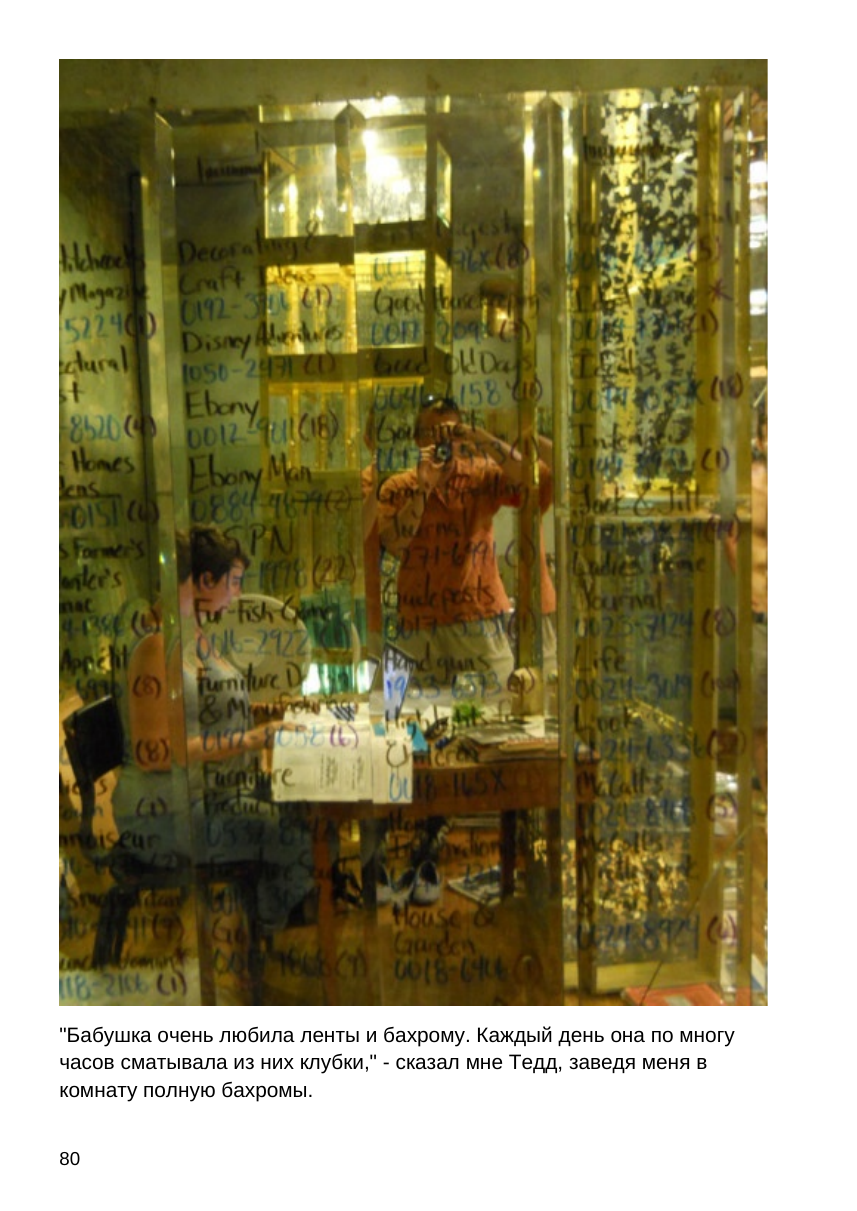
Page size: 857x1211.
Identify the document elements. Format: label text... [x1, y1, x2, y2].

picture [59, 59, 768, 1006]
text "Бабушка очень любила ленты и бахрому. Каждый день она по многу часов сматывала из них клубки," - сказал мне Тедд, заведя меня в комнату полную бахромы. [59, 1023, 768, 1102]
